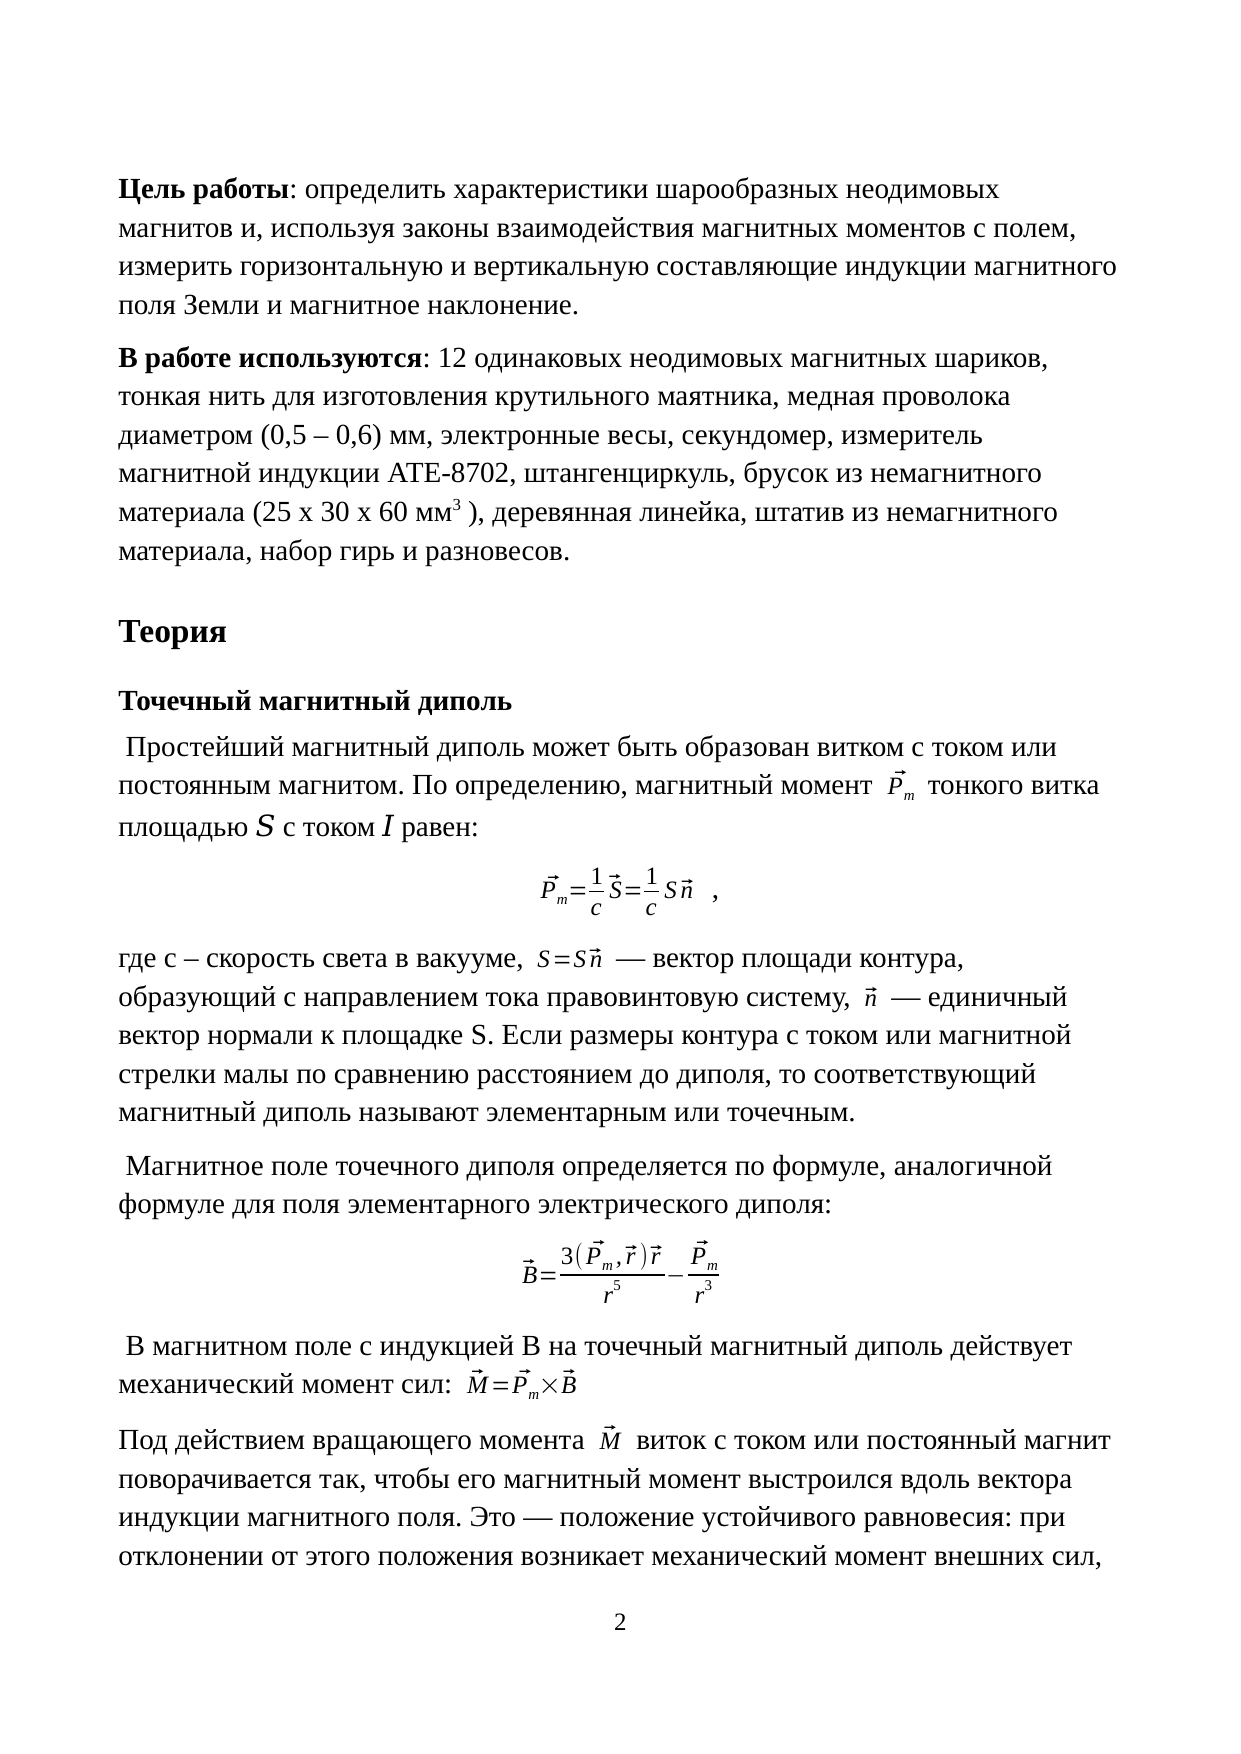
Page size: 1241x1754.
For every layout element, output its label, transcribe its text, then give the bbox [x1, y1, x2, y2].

text , [118, 862, 1122, 921]
text В работе используются: 12 одинаковых неодимовых магнитных шариков, тонкая нить для изготовления крутильного маятника, медная проволока диаметром (0,5 – 0,6) мм, электронные весы, секундомер, измеритель магнитной индукции АТЕ-8702, штангенциркуль, брусок из немагнитного материала (25 х 30 х 60 мм3 ), деревянная линейка, штатив из немагнитного материала, набор гирь и разновесов. [118, 340, 1122, 566]
text Цель работы: определить характеристики шарообразных неодимовых магнитов и, используя законы взаимодействия магнитных моментов с полем, измерить горизонтальную и вертикальную составляющие индукции магнитного поля Земли и магнитное наклонение. [118, 171, 1122, 320]
text В магнитном поле с индукцией B на точечный магнитный диполь действует механический момент сил: [118, 1328, 1122, 1403]
subtitle Точечный магнитный диполь [118, 683, 1122, 716]
text Под действием вращающего момента виток с током или постоянный магнит поворачивается так, чтобы его магнитный момент выстроился вдоль вектора индукции магнитного поля. Это — положение устойчивого равновесия: при отклонении от этого положения возникает механический момент внешних сил, [118, 1422, 1122, 1571]
subtitle Теория [118, 611, 1122, 649]
text Магнитное поле точечного диполя определяется по формуле, аналогичной формуле для поля элементарного электрического диполя: [118, 1148, 1122, 1220]
text где с – скорость света в вакууме, — вектор площади контура, образующий с направлением тока правовинтовую систему, — единичный вектор нормали к площадке S. Если размеры контура с током или магнитной стрелки малы по сравнению расстоянием до диполя, то соответствующий магнитный диполь называют элементарным или точечным. [118, 940, 1122, 1128]
text Простейший магнитный диполь может быть образован витком с током или постоянным магнитом. По определению, магнитный момент тонкого витка площадью 𝑆 с током 𝐼 равен: [118, 729, 1122, 842]
